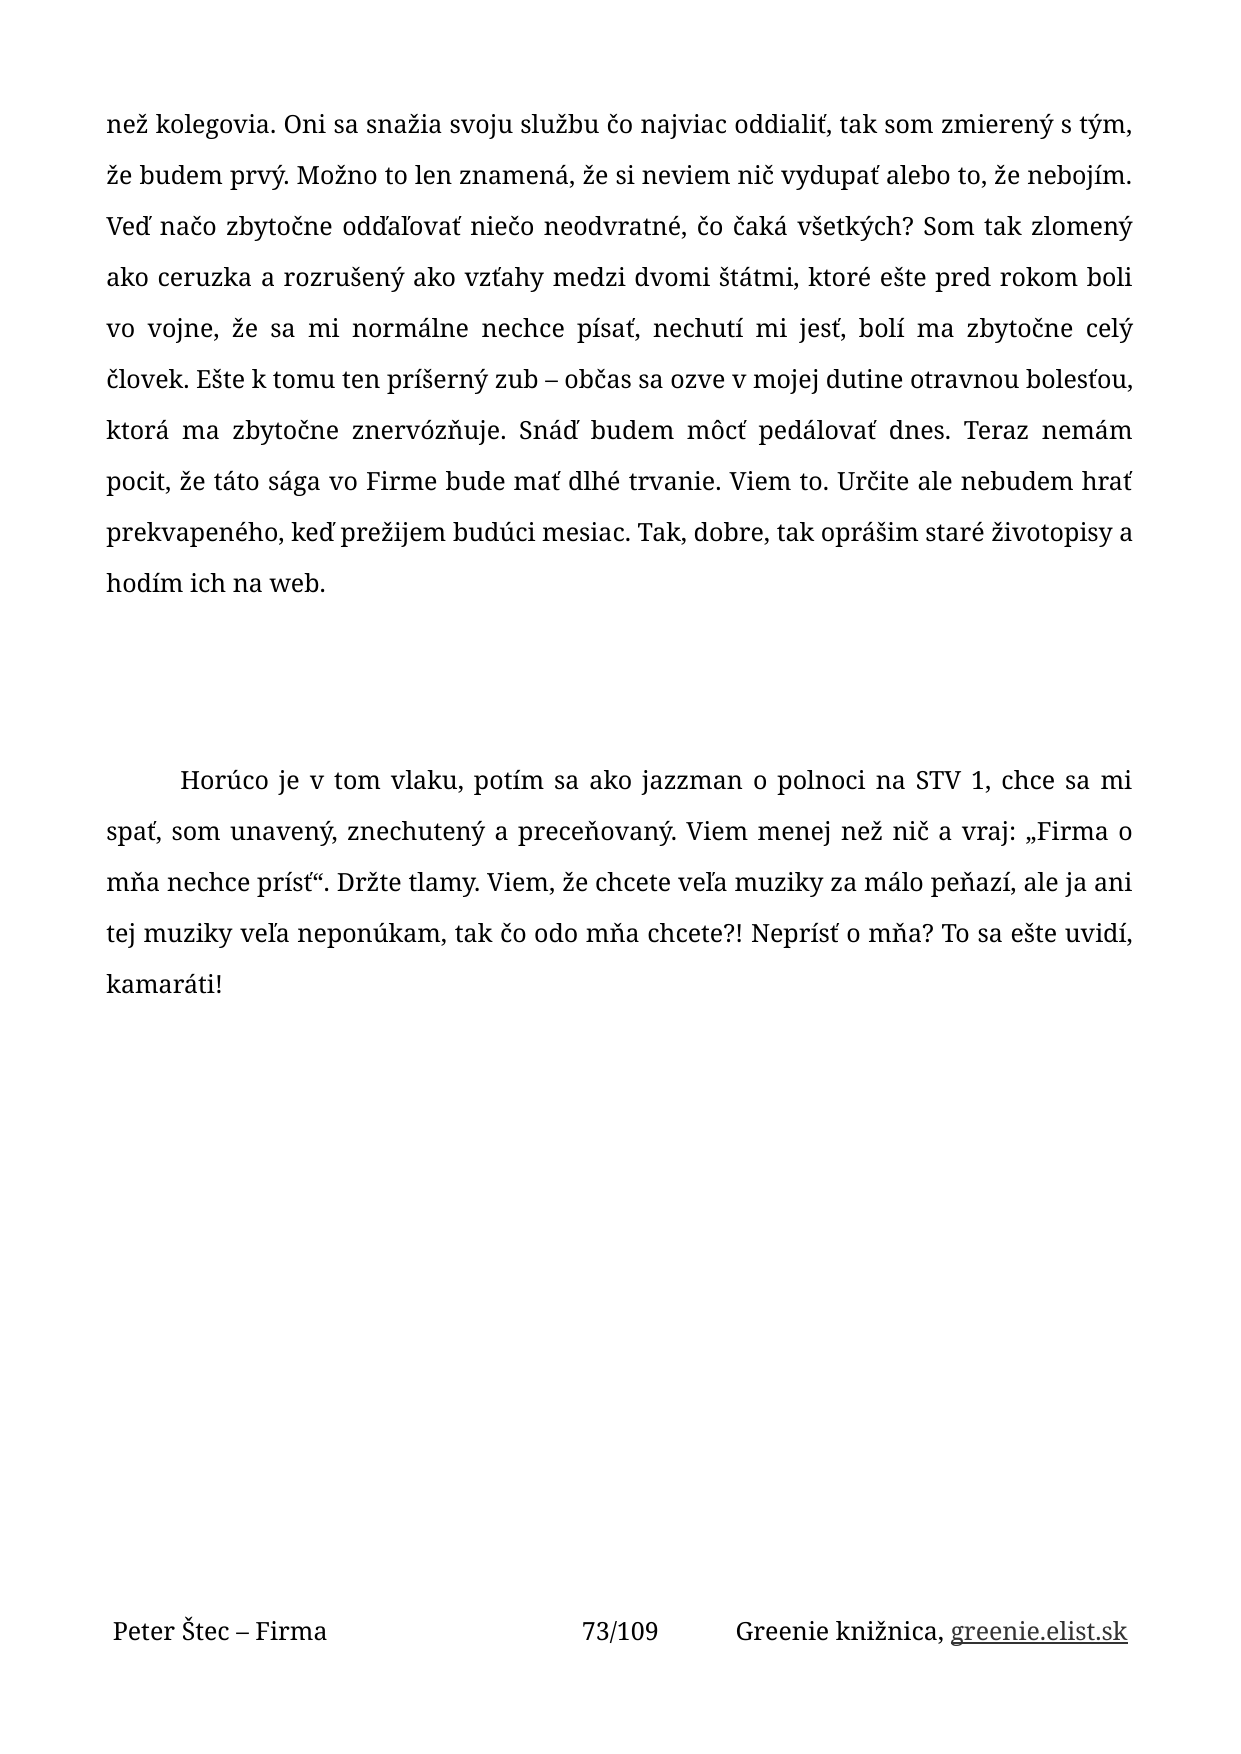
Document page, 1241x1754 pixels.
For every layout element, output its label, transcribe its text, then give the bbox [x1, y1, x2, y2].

text Horúco je v tom vlaku, potím sa ako jazzman o polnoci na STV 1, chce sa mi spať, som unavený, znechutený a preceňovaný. Viem menej než nič a vraj: „Firma o mňa nechce prísť“. Držte tlamy. Viem, že chcete veľa muziky za málo peňazí, ale ja ani tej muziky veľa neponúkam, tak čo odo mňa chcete?! Neprísť o mňa? To sa ešte uvidí, kamaráti! [106, 762, 1134, 1001]
text než kolegovia. Oni sa snažia svoju službu čo najviac oddialiť, tak som zmierený s tým, že budem prvý. Možno to len znamená, že si neviem nič vydupať alebo to, že nebojím. Veď načo zbytočne odďaľovať niečo neodvratné, čo čaká všetkých? Som tak zlomený ako ceruzka a rozrušený ako vzťahy medzi dvomi štátmi, ktoré ešte pred rokom boli vo vojne, že sa mi normálne nechce písať, nechutí mi jesť, bolí ma zbytočne celý človek. Ešte k tomu ten príšerný zub – občas sa ozve v mojej dutine otravnou bolesťou, ktorá ma zbytočne znervózňuje. Snáď budem môcť pedálovať dnes. Teraz nemám pocit, že táto sága vo Firme bude mať dlhé trvanie. Viem to. Určite ale nebudem hrať prekvapeného, keď prežijem budúci mesiac. Tak, dobre, tak oprášim staré životopisy a hodím ich na web. [106, 106, 1134, 600]
